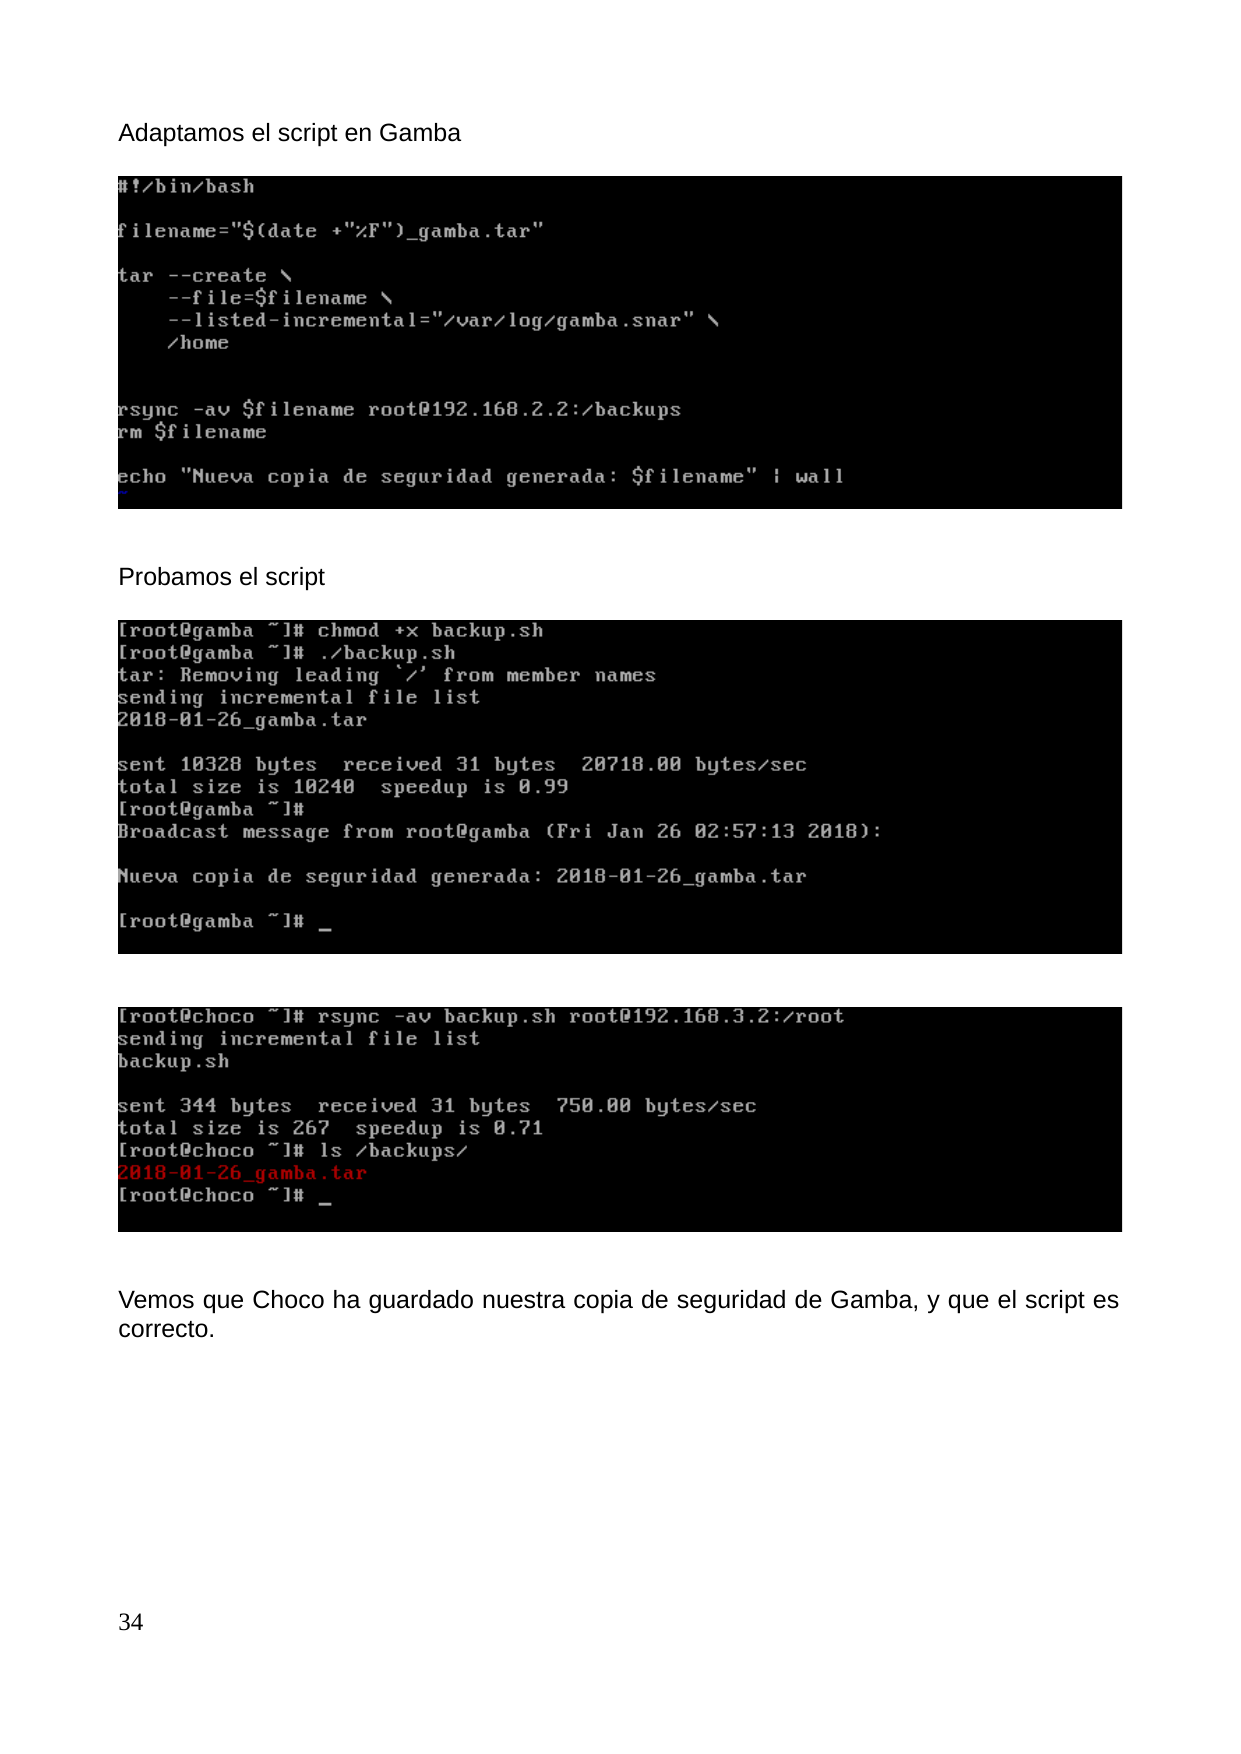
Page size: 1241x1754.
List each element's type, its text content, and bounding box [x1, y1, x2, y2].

picture [118, 620, 1123, 954]
text Probamos el script [118, 562, 1122, 591]
text Vemos que Choco ha guardado nuestra copia de seguridad de Gamba, y que el script es correcto. [118, 1285, 1122, 1342]
picture [118, 176, 1123, 509]
text Adaptamos el script en Gamba [118, 118, 1122, 147]
picture [118, 1007, 1123, 1232]
